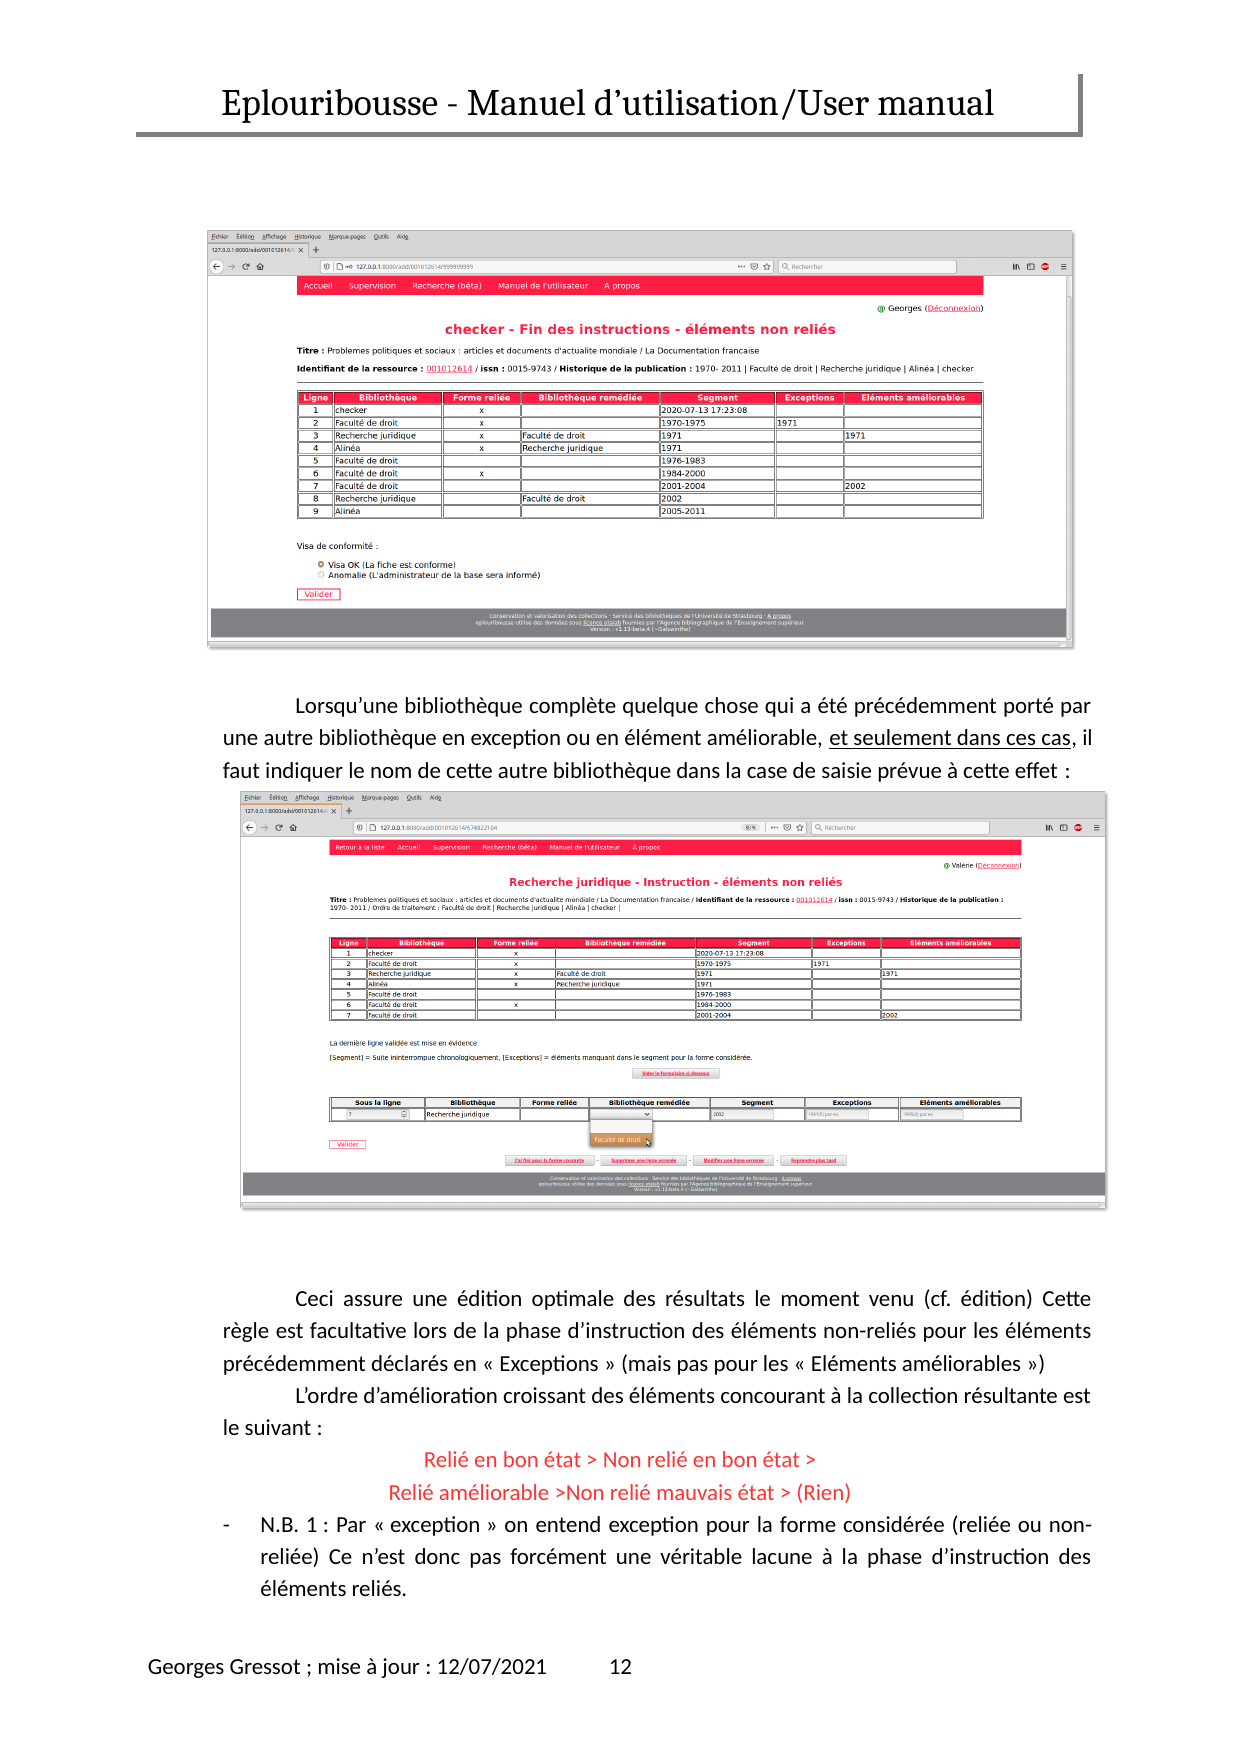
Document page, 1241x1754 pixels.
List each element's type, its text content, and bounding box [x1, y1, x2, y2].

picture [205, 228, 1076, 651]
list Ceci assure une édition optimale des résultats le moment venu (cf. édition) Cette règle est facultative lors de la phase d’instruction des éléments non-reliés pour les éléments précédemment déclarés en « Exceptions » (mais pas pour les « Eléments améliorables ») [223, 1284, 1093, 1377]
picture [238, 790, 1109, 1212]
list Relié en bon état > Non relié en bon état > [148, 1445, 1093, 1473]
list Lorsqu’une bibliothèque complète quelque chose qui a été précédemment porté par une autre bibliothèque en exception ou en élément améliorable, et seulement dans ces cas, il faut indiquer le nom de cette autre bibliothèque dans la case de saisie prévue à cette effet : [223, 691, 1093, 784]
list N.B. 1 : Par « exception » on entend exception pour la forme considérée (reliée ou non-reliée) Ce n’est donc pas forcément une véritable lacune à la phase d’instruction des éléments reliés. [223, 1510, 1093, 1602]
list Relié améliorable >Non relié mauvais état > (Rien) [148, 1478, 1093, 1506]
list L’ordre d’amélioration croissant des éléments concourant à la collection résultante est le suivant : [223, 1381, 1093, 1441]
